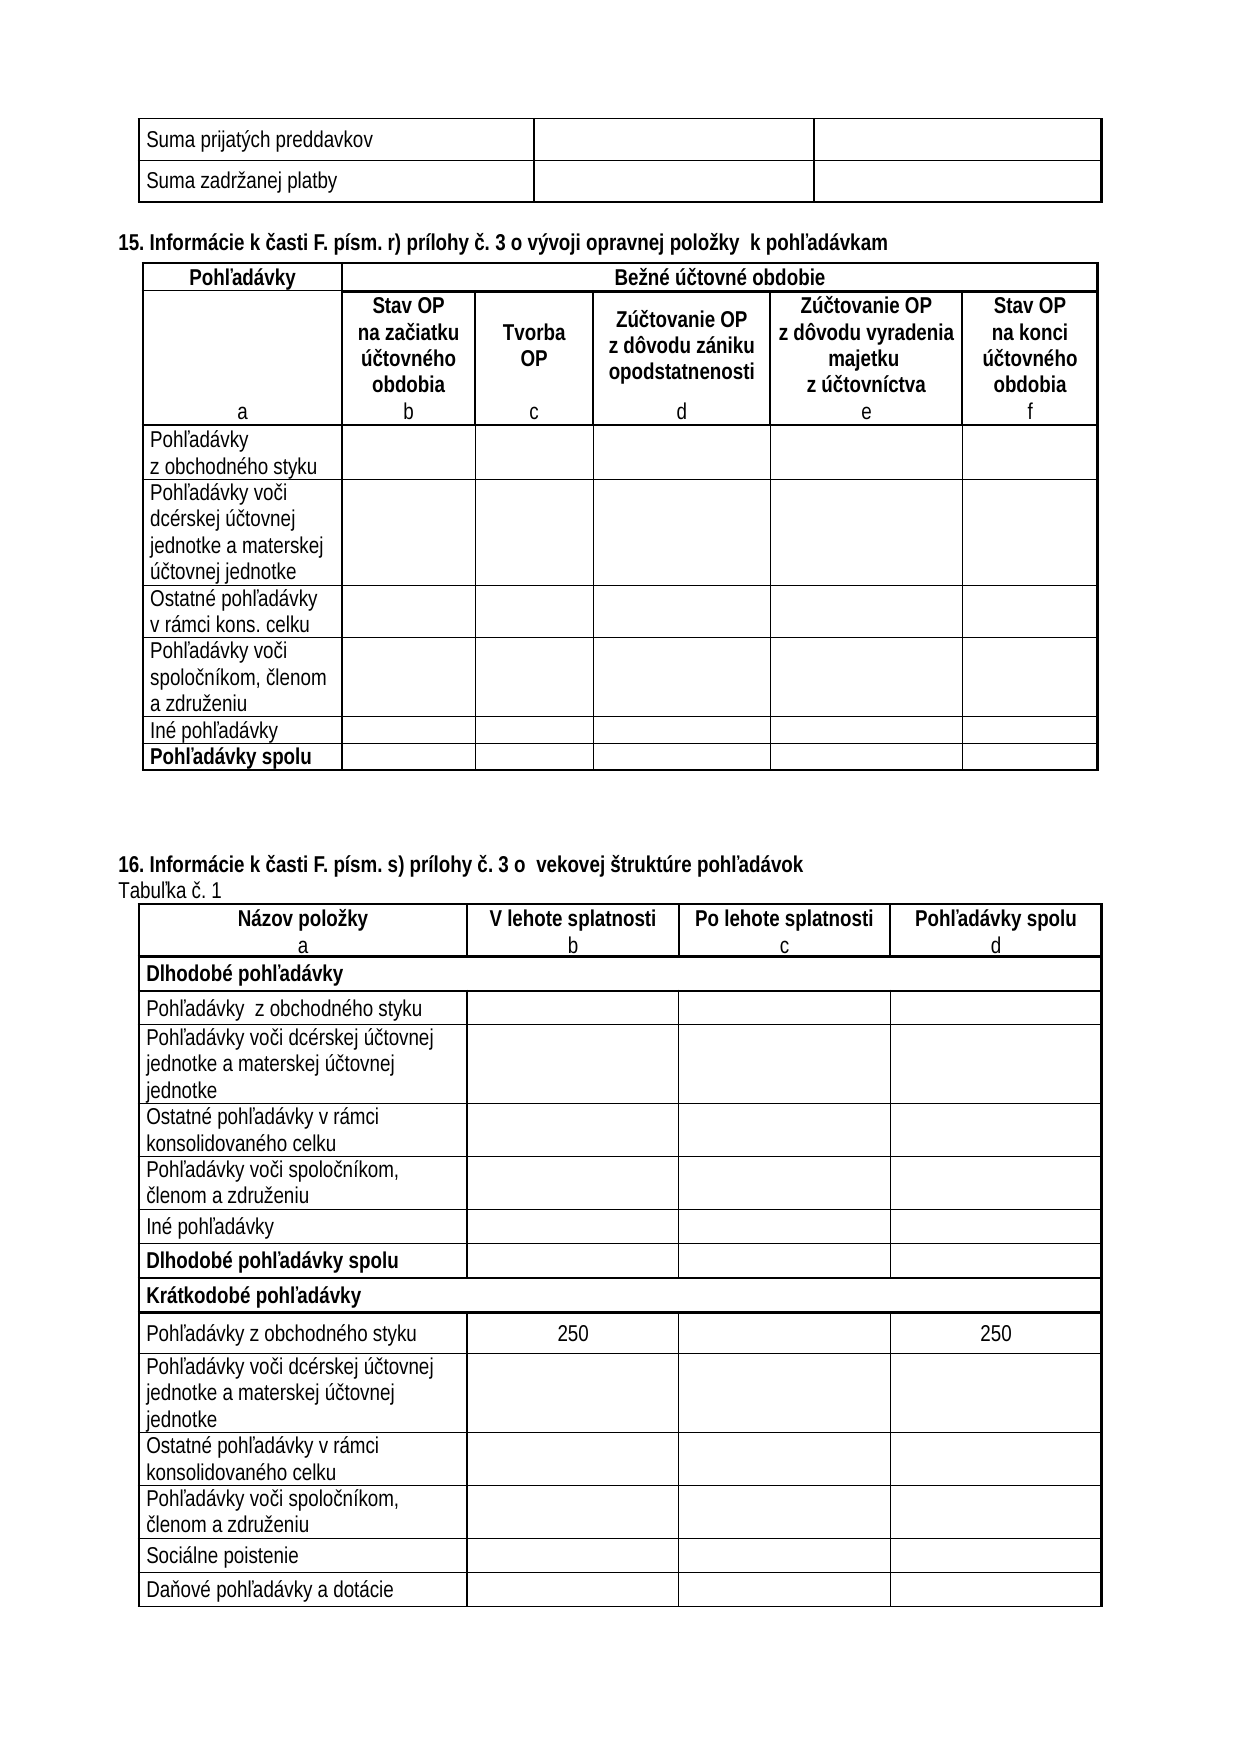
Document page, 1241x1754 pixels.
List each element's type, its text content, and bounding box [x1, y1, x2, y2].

table_cell [771, 717, 962, 743]
table_cell [468, 1157, 678, 1209]
table_cell [679, 1354, 890, 1432]
table_cell Dlhodobé pohľadávky spolu [140, 1244, 466, 1277]
table_cell [891, 1573, 1100, 1606]
table_cell [468, 1354, 678, 1432]
table_cell 250 [468, 1314, 678, 1353]
table_cell a [140, 932, 466, 955]
table_cell [679, 1314, 890, 1353]
table_cell [343, 717, 475, 743]
table_cell [343, 638, 475, 716]
table_cell [468, 1244, 678, 1277]
table_cell [476, 744, 593, 769]
table_cell Krátkodobé pohľadávky [140, 1279, 1100, 1311]
table_header V lehote splatnosti [468, 905, 678, 932]
table_cell [594, 638, 770, 716]
table_cell [343, 480, 475, 584]
table_cell [771, 586, 962, 637]
table_cell Pohľadávky voči spoločníkom, členom a združeniu [140, 1486, 466, 1538]
table_cell [771, 638, 962, 716]
table_cell Ostatné pohľadávky v rámci konsolidovaného celku [140, 1104, 466, 1156]
table_cell Pohľadávky spolu [144, 744, 341, 769]
table_cell Suma prijatých preddavkov [140, 119, 533, 159]
table_cell [891, 1539, 1100, 1572]
table_cell [891, 1210, 1100, 1243]
table_cell Iné pohľadávky [140, 1210, 466, 1243]
table_cell Pohľadávky z obchodného styku [144, 426, 341, 479]
table_cell Zúčtovanie OP z dôvodu zániku opodstatnenosti [594, 293, 769, 398]
table_header Názov položky [140, 905, 466, 932]
table_cell 250 [891, 1314, 1100, 1353]
table_cell [679, 1573, 890, 1606]
table_cell f [963, 398, 1096, 424]
table_cell [891, 1104, 1100, 1156]
table_cell Stav OP na začiatku účtovného obdobia [343, 293, 474, 398]
table_cell [476, 586, 593, 637]
table_cell [891, 1354, 1100, 1432]
table_cell [963, 744, 1096, 769]
table_cell [891, 992, 1100, 1024]
table_cell [679, 1157, 890, 1209]
table_cell [891, 1486, 1100, 1538]
table_cell [476, 426, 593, 479]
table_cell [468, 1104, 678, 1156]
table_cell [343, 744, 475, 769]
table_cell [594, 426, 770, 479]
table_cell Dlhodobé pohľadávky [140, 958, 1100, 989]
table_cell e [771, 398, 961, 424]
table_cell [468, 1573, 678, 1606]
table_cell [476, 717, 593, 743]
table_cell [771, 426, 962, 479]
table_cell [815, 161, 1100, 201]
table_header Pohľadávky [144, 264, 341, 290]
table_cell [343, 426, 475, 479]
table_cell Pohľadávky voči dcérskej účtovnej jednotke a materskej účtovnej jednotke [140, 1354, 466, 1432]
table_cell Iné pohľadávky [144, 717, 341, 743]
table_cell [963, 586, 1096, 637]
table_cell [891, 1433, 1100, 1485]
table_cell [476, 480, 593, 584]
table_cell [891, 1244, 1100, 1277]
table_cell b [343, 398, 474, 424]
table_cell [963, 426, 1096, 479]
table_cell [468, 992, 678, 1024]
table_cell [679, 992, 890, 1024]
table_header Pohľadávky spolu [891, 905, 1100, 932]
table_cell [963, 717, 1096, 743]
table_cell [343, 586, 475, 637]
table_cell Tvorba OP [476, 293, 592, 398]
table_cell c [476, 398, 592, 424]
table_cell a [144, 398, 341, 424]
table_cell Ostatné pohľadávky v rámci kons. celku [144, 586, 341, 637]
table_header Bežné účtovné obdobie [343, 264, 1096, 290]
table_cell [679, 1104, 890, 1156]
table_cell [594, 744, 770, 769]
table_cell Pohľadávky voči spoločníkom, členom a združeniu [140, 1157, 466, 1209]
table_cell [679, 1539, 890, 1572]
table_cell Zúčtovanie OP z dôvodu vyradenia majetku z účtovníctva [771, 293, 961, 398]
table_cell Pohľadávky z obchodného styku [140, 992, 466, 1024]
table_cell b [468, 932, 678, 955]
table_cell d [891, 932, 1100, 955]
text Tabuľka č. 1 [118, 877, 1122, 903]
table_cell c [680, 932, 889, 955]
table_cell Pohľadávky z obchodného styku [140, 1314, 466, 1353]
text 15. Informácie k časti F. písm. r) prílohy č. 3 o vývoji opravnej položky k pohľadávkam [118, 229, 1122, 256]
table_cell [891, 1157, 1100, 1209]
table_cell [679, 1210, 890, 1243]
table_cell Pohľadávky voči dcérskej účtovnej jednotke a materskej účtovnej jednotke [144, 480, 341, 584]
text 16. Informácie k časti F. písm. s) prílohy č. 3 o vekovej štruktúre pohľadávok [118, 851, 1122, 877]
table_cell [468, 1486, 678, 1538]
table_cell [771, 480, 962, 584]
table_cell [468, 1025, 678, 1103]
table_cell [594, 717, 770, 743]
table_cell [535, 161, 813, 201]
table_cell [891, 1025, 1100, 1103]
table_cell [476, 638, 593, 716]
table_cell Pohľadávky voči spoločníkom, členom a združeniu [144, 638, 341, 716]
table_cell [679, 1433, 890, 1485]
table_cell Daňové pohľadávky a dotácie [140, 1573, 466, 1606]
table_cell [594, 480, 770, 584]
table_cell [963, 480, 1096, 584]
table_cell [815, 119, 1100, 159]
table_header Po lehote splatnosti [680, 905, 889, 932]
table_cell [963, 638, 1096, 716]
table_cell [468, 1433, 678, 1485]
table_cell [594, 586, 770, 637]
table_cell Pohľadávky voči dcérskej účtovnej jednotke a materskej účtovnej jednotke [140, 1025, 466, 1103]
table_cell [468, 1539, 678, 1572]
table_cell [771, 744, 962, 769]
table_cell Stav OP na konci účtovného obdobia [963, 293, 1096, 398]
table_cell d [594, 398, 769, 424]
table_cell Suma zadržanej platby [140, 161, 533, 201]
table_cell [144, 291, 341, 398]
table_cell [468, 1210, 678, 1243]
table_cell Sociálne poistenie [140, 1539, 466, 1572]
table_cell [679, 1486, 890, 1538]
table_cell [535, 119, 813, 159]
table_cell [679, 1025, 890, 1103]
table_cell Ostatné pohľadávky v rámci konsolidovaného celku [140, 1433, 466, 1485]
table_cell [679, 1244, 890, 1277]
